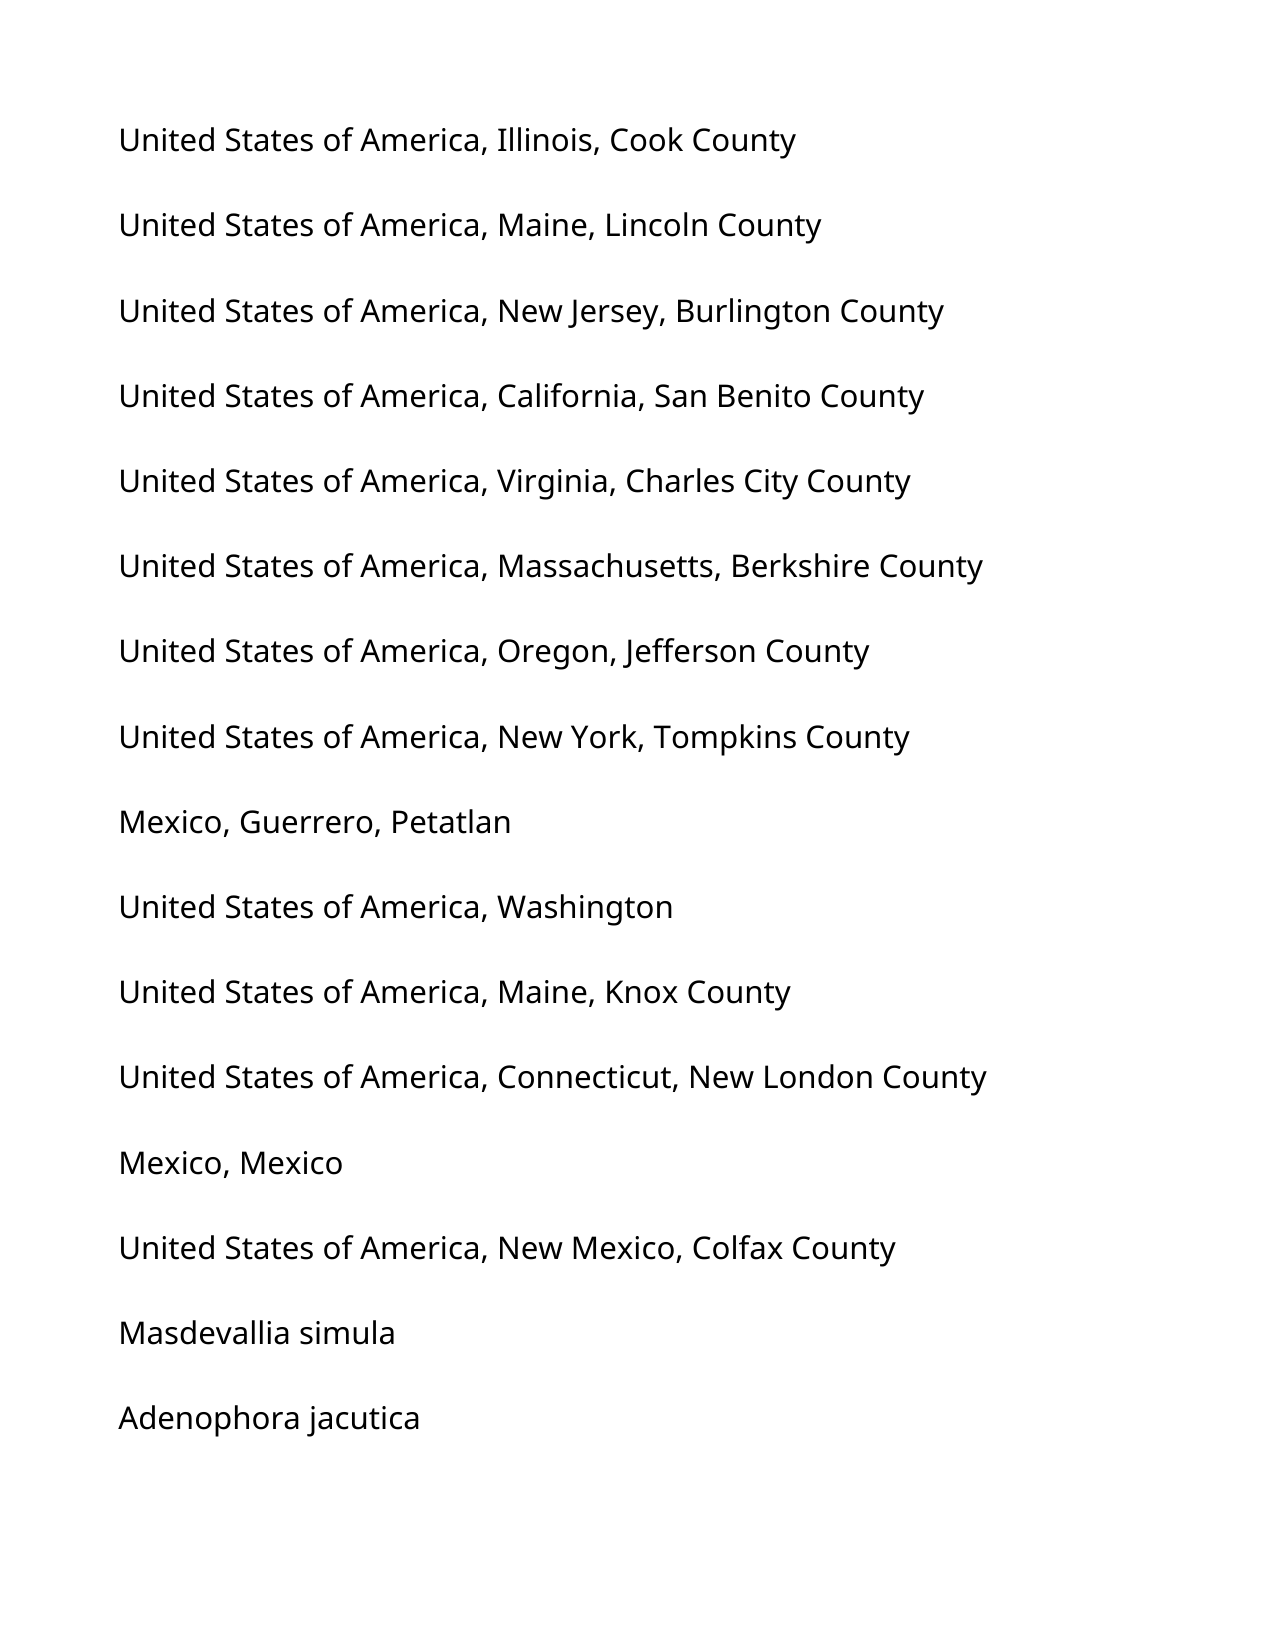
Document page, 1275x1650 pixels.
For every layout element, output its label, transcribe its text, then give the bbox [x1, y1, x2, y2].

text United States of America, Washington [118, 885, 1157, 970]
text United States of America, New York, Tompkins County [118, 714, 1157, 800]
text United States of America, New Jersey, Burlington County [118, 288, 1157, 374]
text Masdevallia simula [118, 1311, 1157, 1396]
text Adenophora jacutica [118, 1396, 1157, 1481]
text United States of America, Connecticut, New London County [118, 1055, 1157, 1141]
text United States of America, New Mexico, Colfax County [118, 1226, 1157, 1311]
text United States of America, Massachusetts, Berkshire County [118, 544, 1157, 629]
text Mexico, Mexico [118, 1141, 1157, 1226]
text Mexico, Guerrero, Petatlan [118, 800, 1157, 885]
text United States of America, Oregon, Jefferson County [118, 629, 1157, 714]
text United States of America, Illinois, Cook County [118, 118, 1157, 203]
text United States of America, Maine, Knox County [118, 970, 1157, 1055]
text United States of America, California, San Benito County [118, 374, 1157, 459]
text United States of America, Maine, Lincoln County [118, 203, 1157, 288]
text United States of America, Virginia, Charles City County [118, 459, 1157, 544]
